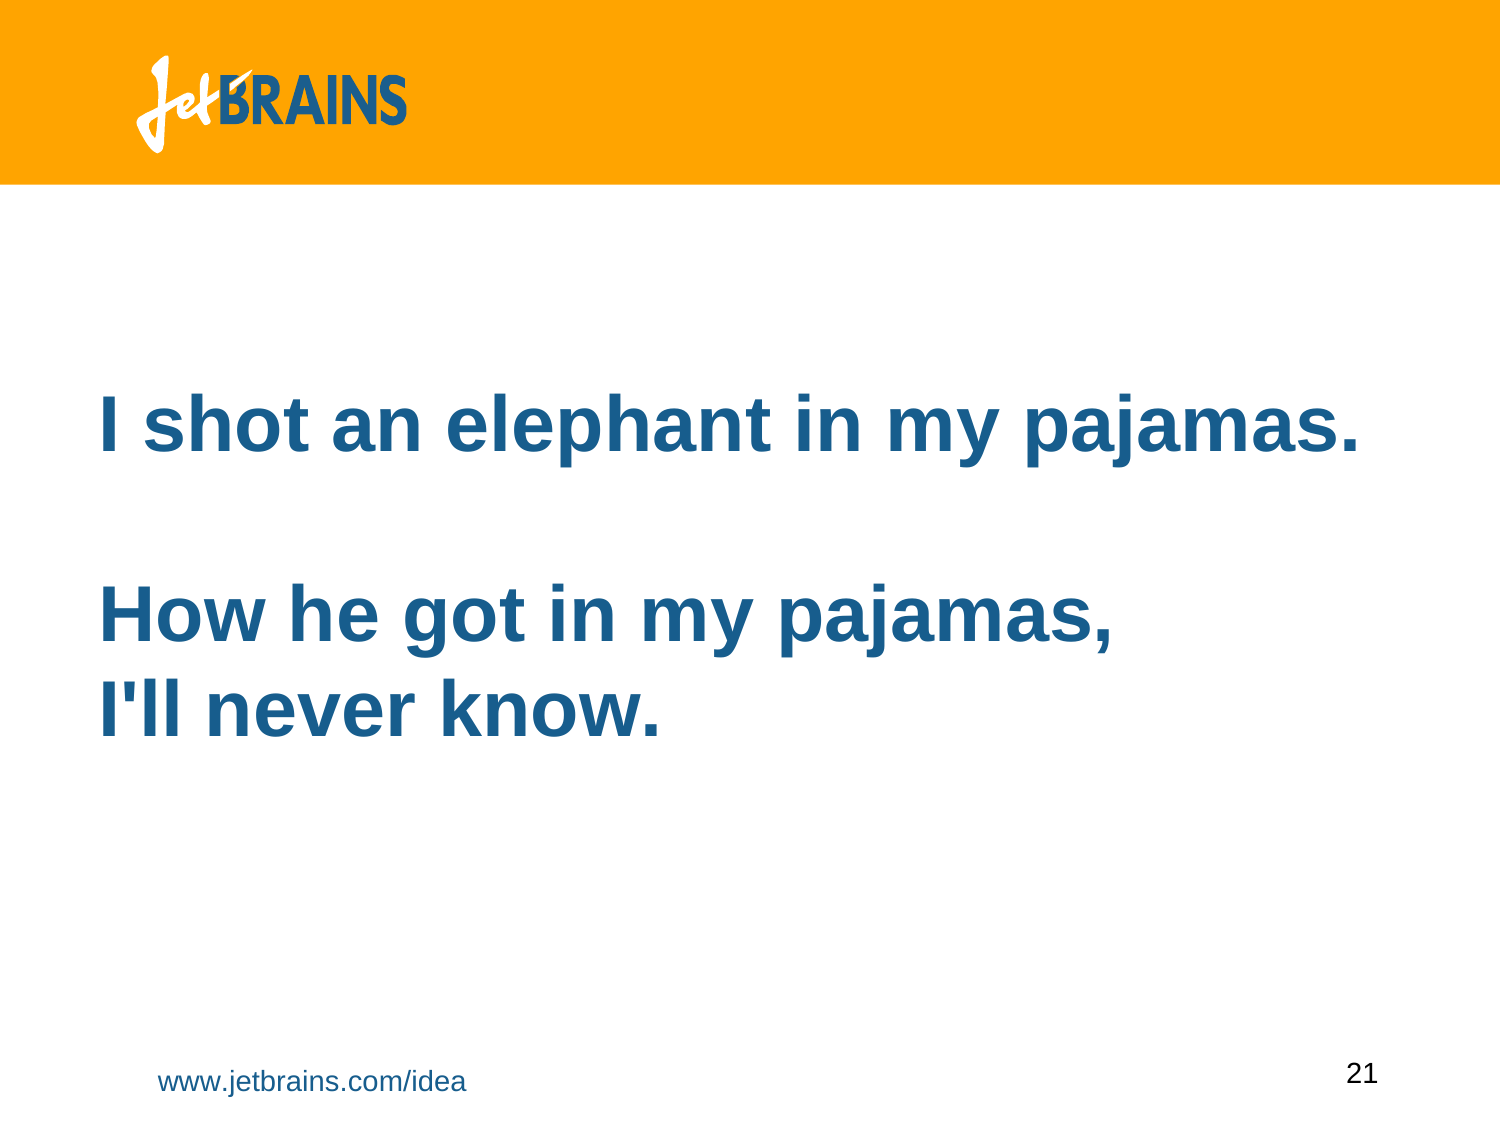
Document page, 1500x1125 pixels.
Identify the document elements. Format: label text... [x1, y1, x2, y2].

title I shot an elephant in my pajamas. How he got in my pajamas, I'll never know. [83, 364, 1417, 761]
